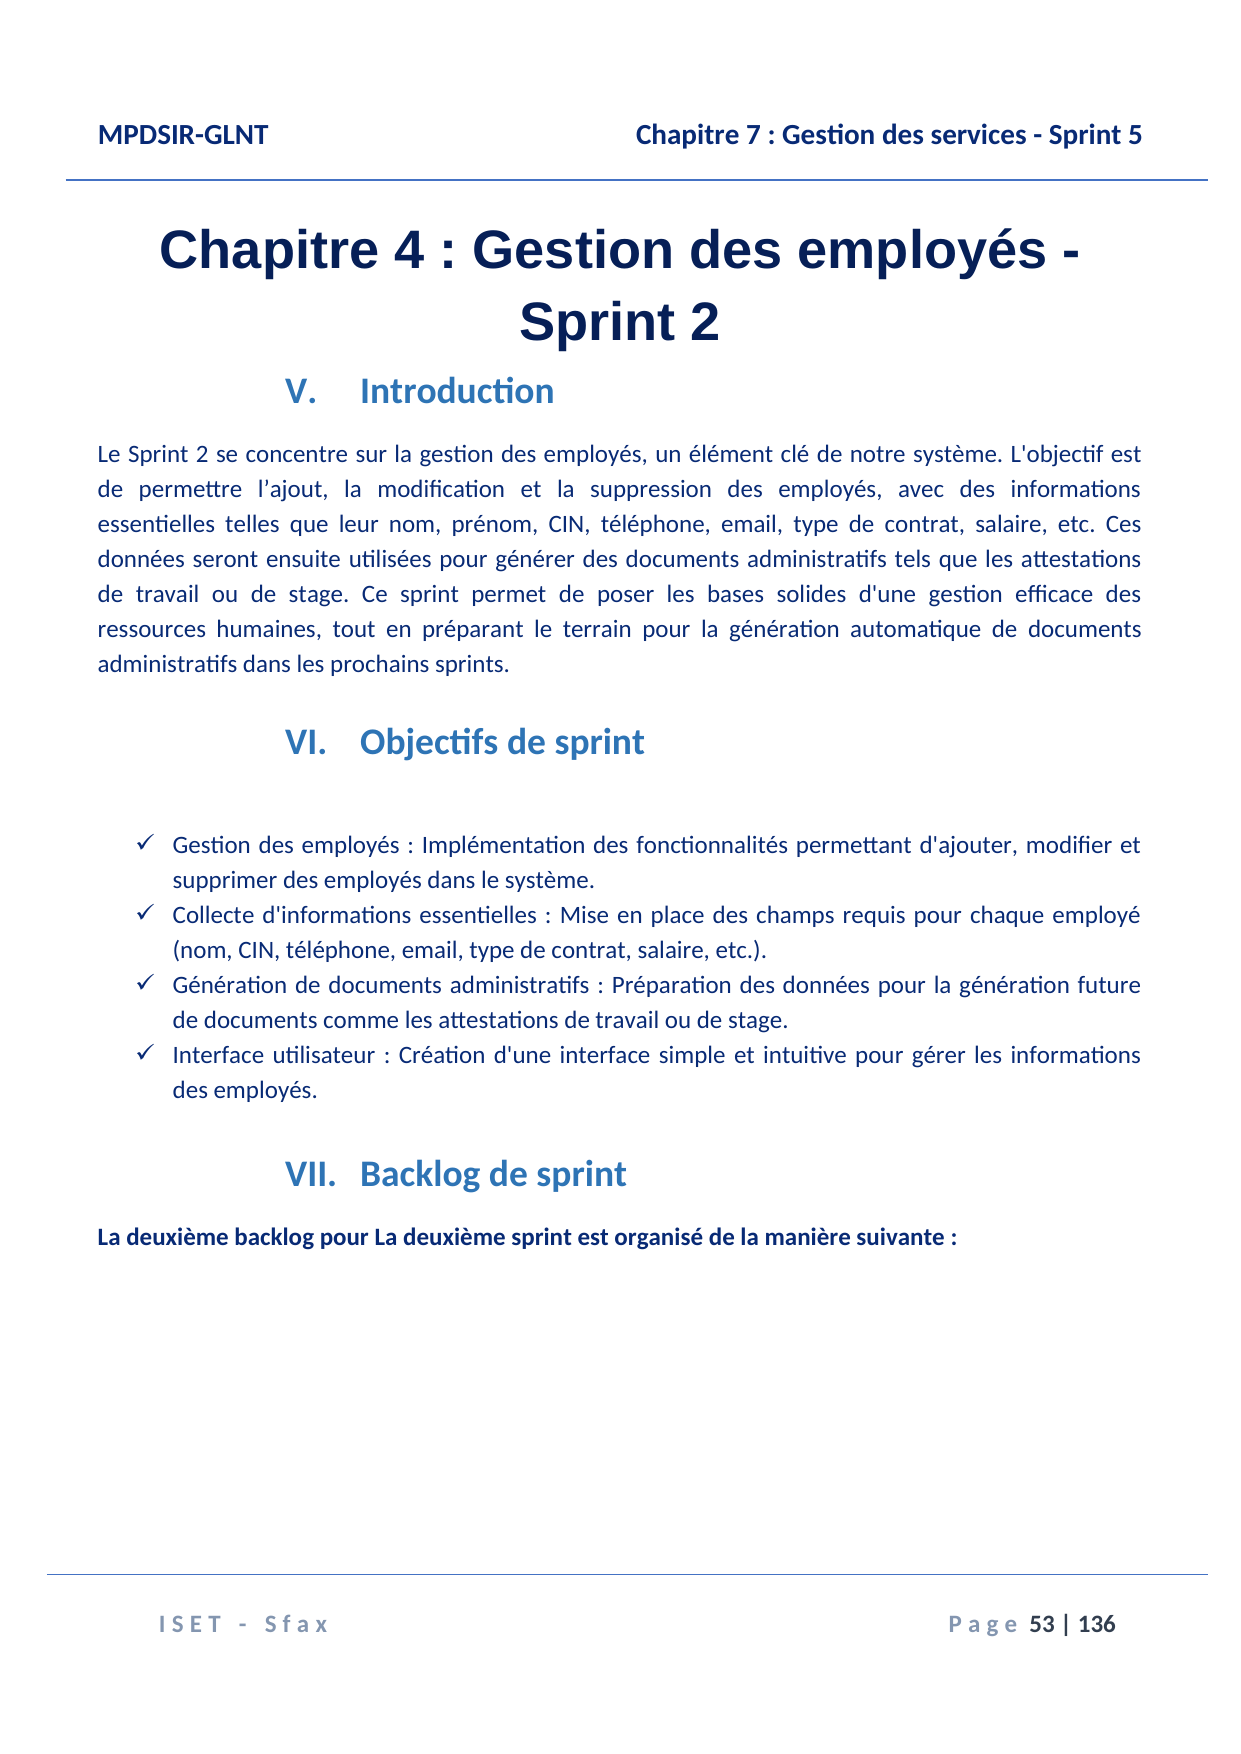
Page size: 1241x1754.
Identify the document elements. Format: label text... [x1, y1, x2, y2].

list Gestion des employés : Implémentation des fonctionnalités permettant d'ajouter, modifier et supprimer des employés dans le système. [135, 829, 1143, 895]
list Collecte d'informations essentielles : Mise en place des champs requis pour chaque employé (nom, CIN, téléphone, email, type de contrat, salaire, etc.). [135, 899, 1143, 965]
subtitle Backlog de sprint [285, 1150, 1143, 1196]
text Le Sprint 2 se concentre sur la gestion des employés, un élément clé de notre système. L'objectif est de permettre l’ajout, la modification et la suppression des employés, avec des informations essentielles telles que leur nom, prénom, CIN, téléphone, email, type de contrat, salaire, etc. Ces données seront ensuite utilisées pour générer des documents administratifs tels que les attestations de travail ou de stage. Ce sprint permet de poser les bases solides d'une gestion efficace des ressources humaines, tout en préparant le terrain pour la génération automatique de documents administratifs dans les prochains sprints. [97, 438, 1143, 678]
subtitle Chapitre 4 : Gestion des employés - Sprint 2 [97, 217, 1143, 351]
text La deuxième backlog pour La deuxième sprint est organisé de la manière suivante : [97, 1221, 1143, 1252]
subtitle Introduction [285, 367, 1143, 413]
list Génération de documents administratifs : Préparation des données pour la génération future de documents comme les attestations de travail ou de stage. [135, 969, 1143, 1035]
subtitle Objectifs de sprint [285, 718, 1143, 763]
list Interface utilisateur : Création d'une interface simple et intuitive pour gérer les informations des employés. [135, 1039, 1143, 1105]
